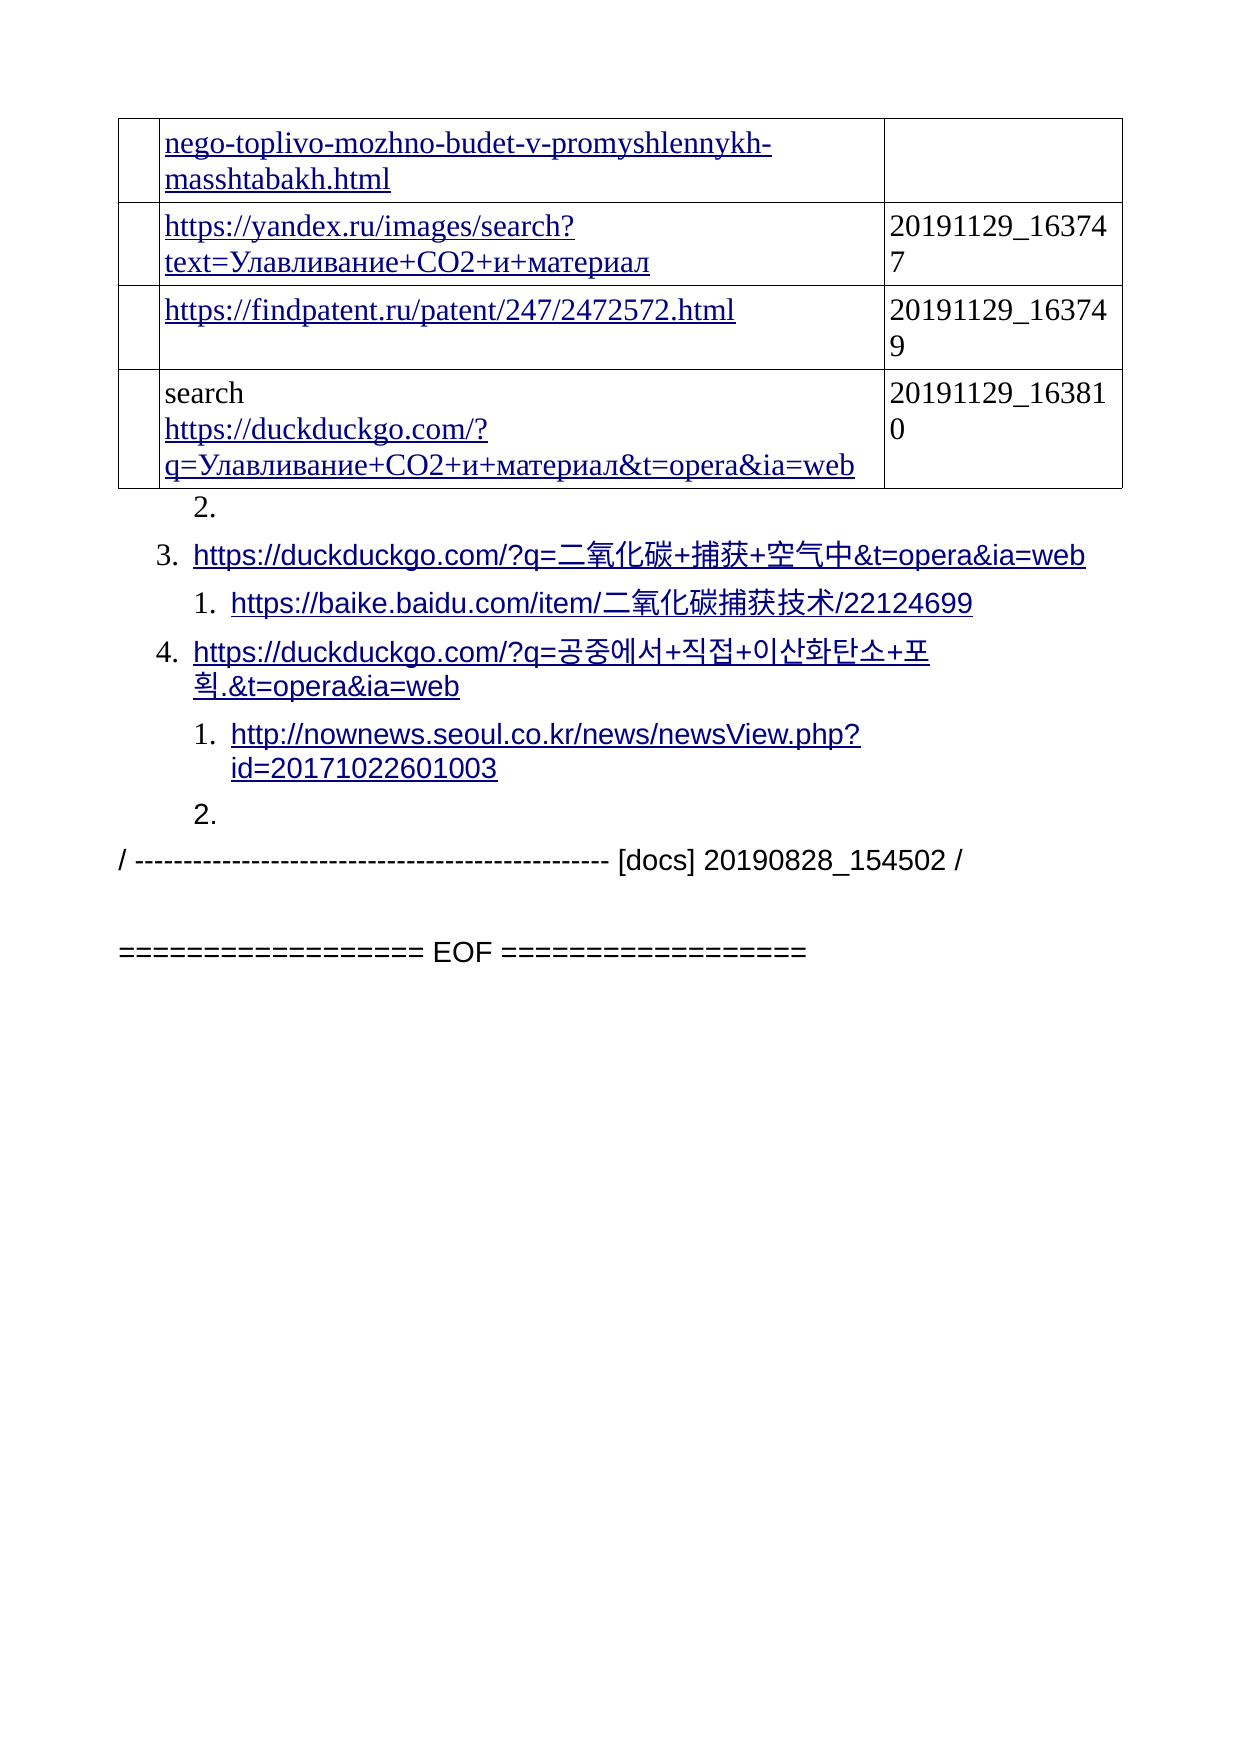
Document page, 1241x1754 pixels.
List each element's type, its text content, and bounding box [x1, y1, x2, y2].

list https://duckduckgo.com/?q=二氧化碳+捕获+空气中&t=opera&ia=web [156, 536, 1122, 572]
list https://baike.baidu.com/item/二氧化碳捕获技术/22124699 [193, 585, 1122, 621]
text ================== EOF ================== [118, 935, 1122, 969]
table_cell https://yandex.ru/images/search?text=Улавливание+CO2+и+материал [160, 203, 884, 285]
table_cell https://findpatent.ru/patent/247/2472572.html [160, 286, 884, 368]
table_cell [885, 119, 1122, 202]
list https://duckduckgo.com/?q=공중에서+직접+이산화탄소+포획.&t=opera&ia=web [156, 633, 1122, 703]
table_cell search https://duckduckgo.com/?q=Улавливание+CO2+и+материал&t=opera&ia=web [160, 370, 884, 488]
text / ------------------------------------------------- [docs] 20190828_154502 / [118, 843, 1122, 877]
table_cell 20191129_163749 [885, 286, 1122, 368]
table_cell [119, 286, 159, 368]
table_cell [119, 370, 159, 488]
list http://nownews.seoul.co.kr/news/newsView.php?id=20171022601003 [193, 715, 1122, 785]
table_cell 20191129_163810 [885, 370, 1122, 488]
table_cell nego-toplivo-mozhno-budet-v-promyshlennykh-masshtabakh.html [160, 119, 884, 202]
table_cell 20191129_163747 [885, 203, 1122, 285]
table_cell [119, 203, 159, 285]
table_cell [119, 119, 159, 202]
